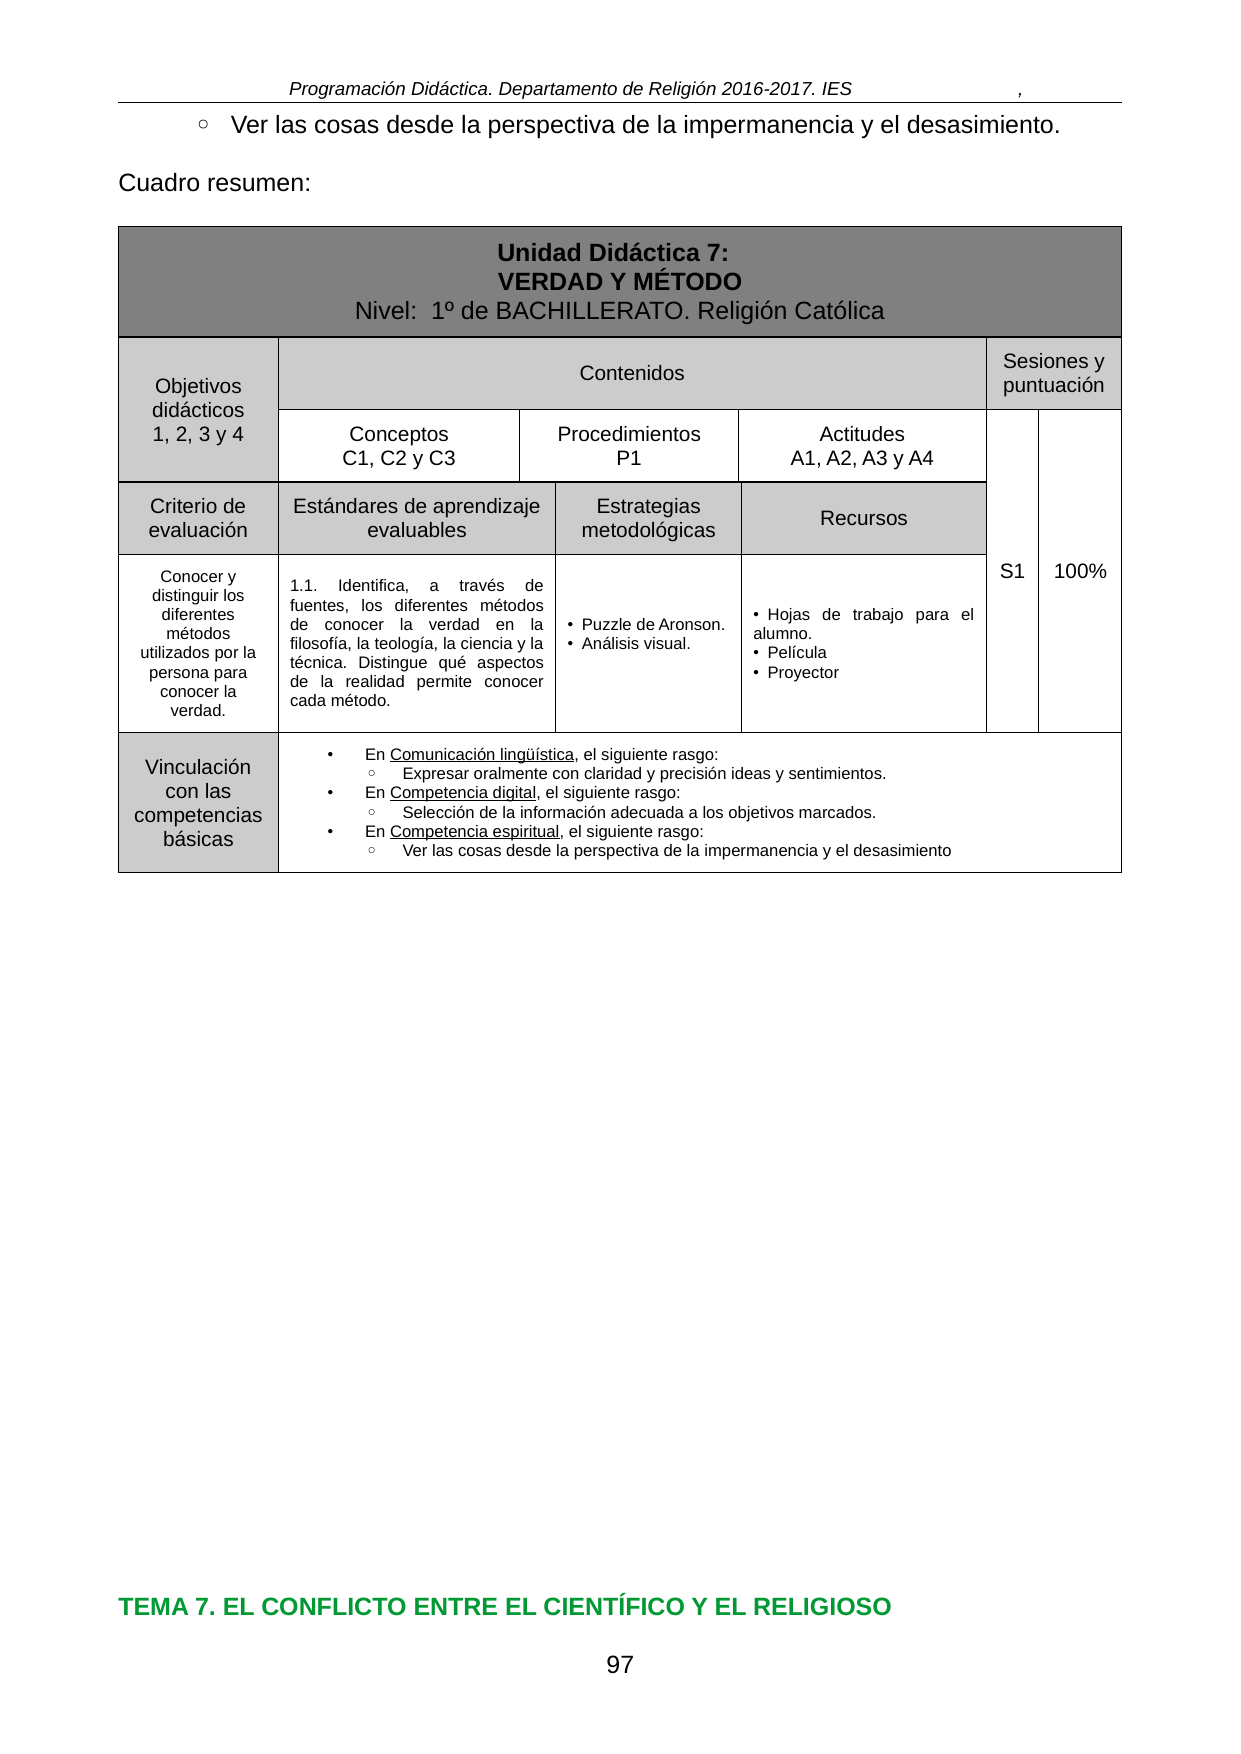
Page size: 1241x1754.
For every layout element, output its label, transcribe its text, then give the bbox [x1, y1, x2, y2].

table_cell Conceptos C1, C2 y C3 [279, 410, 519, 481]
table_cell Recursos [742, 483, 986, 554]
table_cell Actitudes A1, A2, A3 y A4 [739, 410, 986, 481]
table_cell 1.1. Identifica, a través de fuentes, los diferentes métodos de conocer la verdad en la filosofía, la teología, la ciencia y la técnica. Distingue qué aspectos de la realidad permite conocer cada método. [279, 555, 555, 732]
table_cell Puzzle de Aronson. Análisis visual. [556, 555, 741, 732]
list Ver las cosas desde la perspectiva de la impermanencia y el desasimiento. [193, 110, 1122, 139]
table_cell Conocer y distinguir los diferentes métodos utilizados por la persona para conocer la verdad. [119, 555, 278, 732]
table_cell Contenidos [279, 338, 986, 409]
table_cell Vinculación con las competencias básicas [119, 733, 278, 872]
text Cuadro resumen: [118, 168, 1122, 197]
table_cell S1 [987, 410, 1038, 732]
table_cell Sesiones y puntuación [987, 338, 1121, 409]
table_cell 100% [1039, 410, 1121, 732]
table_cell Estándares de aprendizaje evaluables [279, 483, 555, 554]
table_cell Procedimientos P1 [520, 410, 738, 481]
table_cell En Comunicación lingüística, el siguiente rasgo: Expresar oralmente con claridad y precisión ideas y sentimientos. En Competencia digital, el siguiente rasgo: Selección de la información adecuada a los objetivos marcados. En Competencia espiritual, el siguiente rasgo: Ver las cosas desde la perspectiva de la impermanencia y el desasimiento [279, 733, 1121, 872]
table_cell Estrategias metodológicas [556, 483, 741, 554]
table_header Unidad Didáctica 7: VERDAD Y MÉTODO Nivel: 1º de BACHILLERATO. Religión Católica [119, 227, 1121, 336]
table_cell Objetivos didácticos 1, 2, 3 y 4 [119, 338, 278, 481]
text TEMA 7. EL CONFLICTO ENTRE EL CIENTÍFICO Y EL RELIGIOSO [118, 1592, 1122, 1621]
table_cell Criterio de evaluación [119, 483, 278, 554]
table_cell Hojas de trabajo para el alumno. Película Proyector [742, 555, 986, 732]
